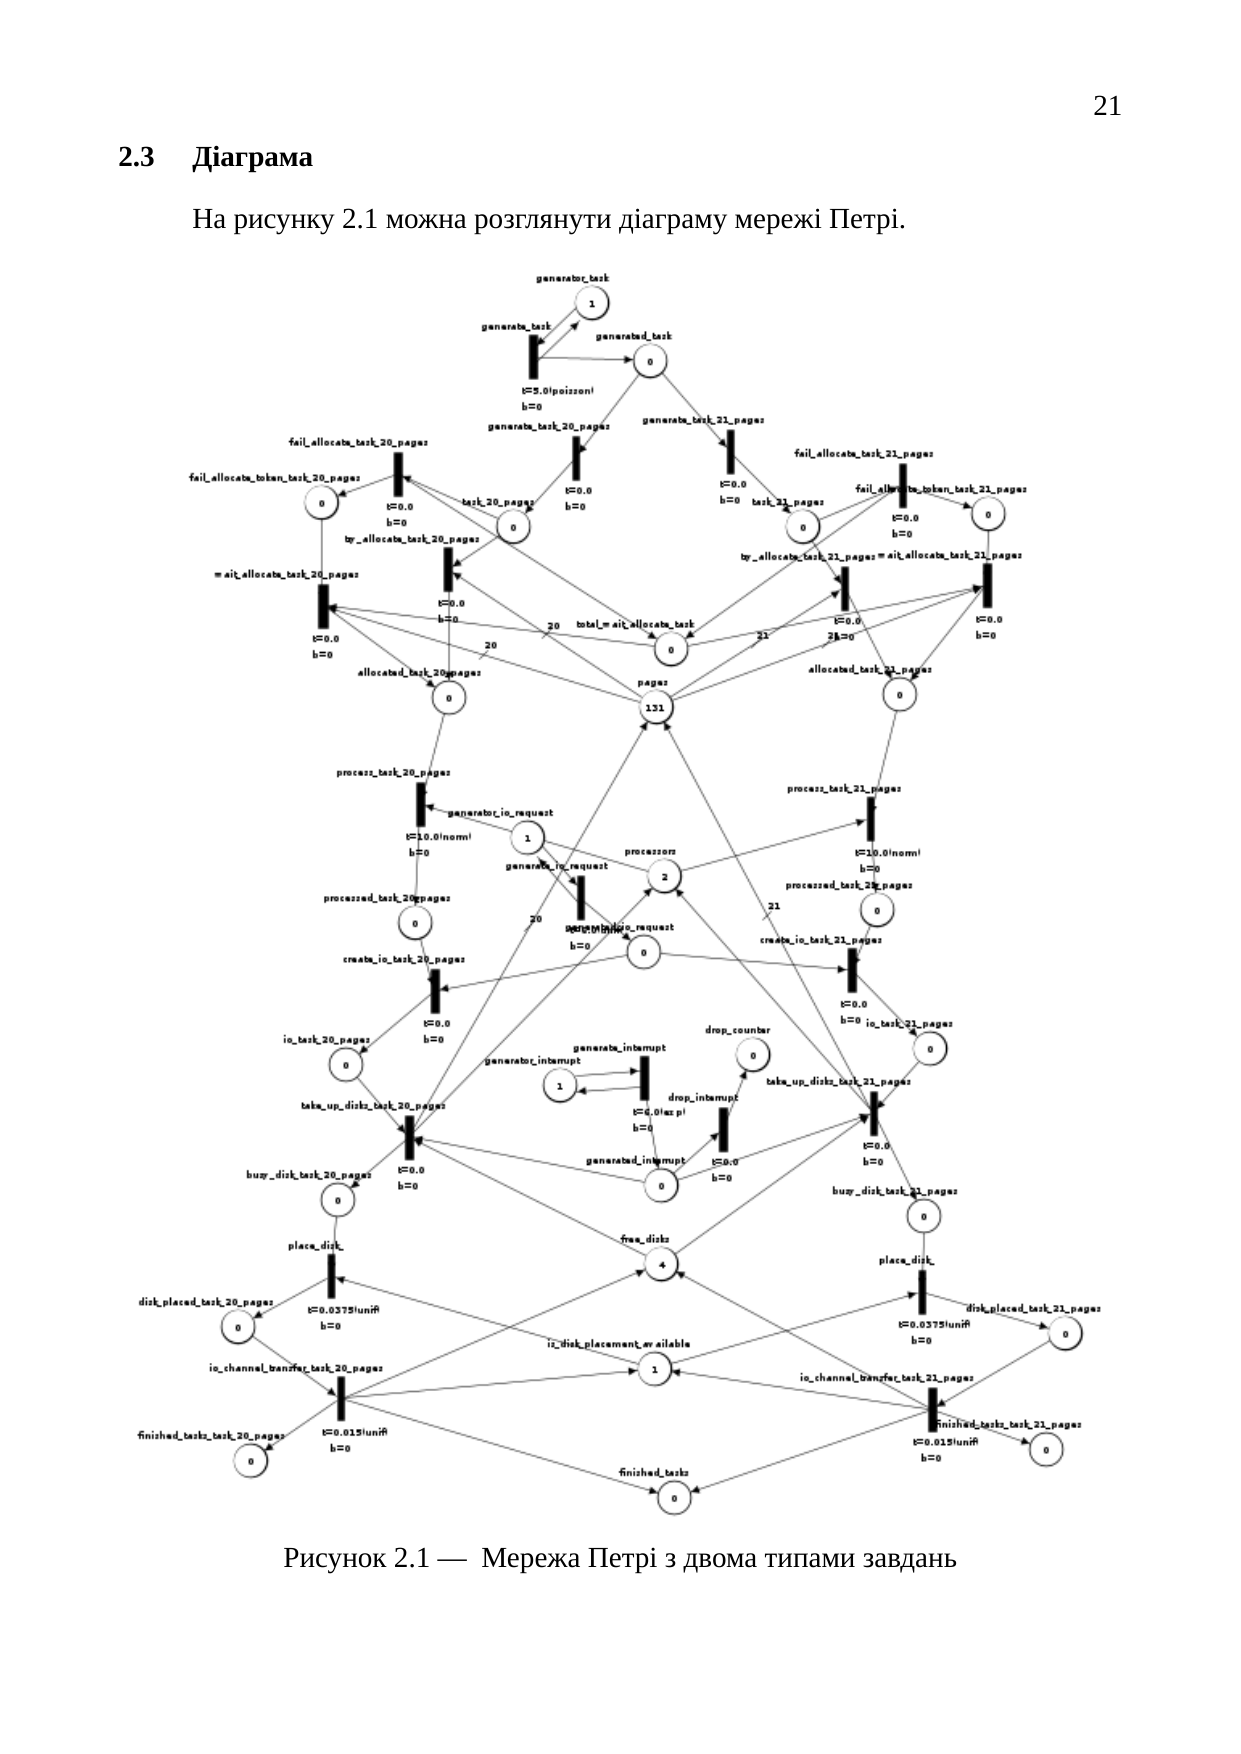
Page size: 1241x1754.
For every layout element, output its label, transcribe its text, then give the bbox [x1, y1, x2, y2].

subtitle Діаграма [118, 139, 1122, 172]
picture [133, 264, 1107, 1523]
text На рисунку 2.1 можна розглянути діаграму мережі Петрі. [118, 202, 1122, 235]
text Рисунок 2.1 — Мережа Петрі з двома типами завдань [118, 1523, 1122, 1573]
